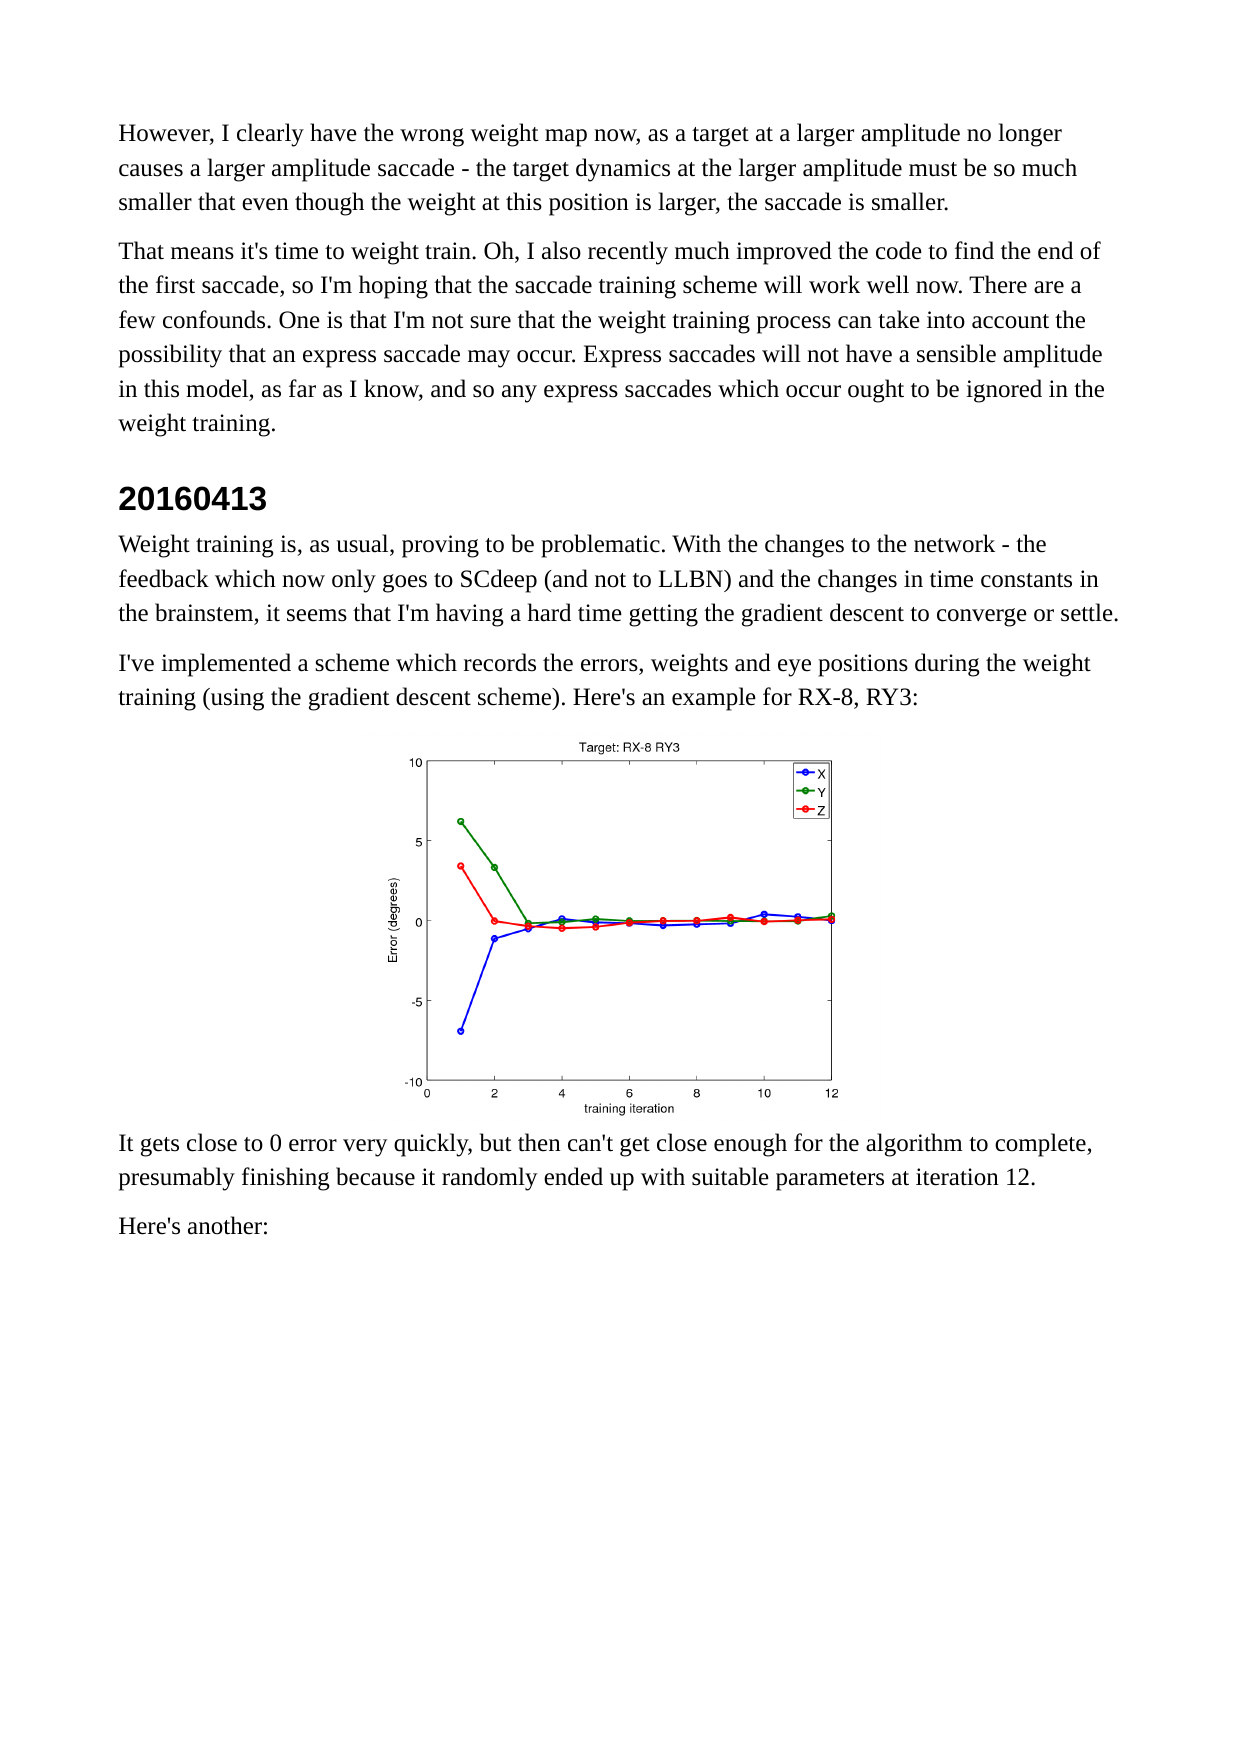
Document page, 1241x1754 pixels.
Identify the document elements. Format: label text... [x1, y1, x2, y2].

text It gets close to 0 error very quickly, but then can't get close enough for the algorithm to complete, presumably finishing because it randomly ended up with suitable parameters at iteration 12. [118, 1123, 1122, 1191]
picture [359, 731, 881, 1123]
text Weight training is, as usual, proving to be problematic. With the changes to the network - the feedback which now only goes to SCdeep (and not to LLBN) and the changes in time constants in the brainstem, it seems that I'm having a hard time getting the gradient descent to converge or settle. [118, 529, 1122, 627]
text I've implemented a scheme which records the errors, weights and eye positions during the weight training (using the gradient descent scheme). Here's an example for RX-8, RY3: [118, 648, 1122, 711]
text However, I clearly have the wrong weight map now, as a target at a larger amplitude no longer causes a larger amplitude saccade - the target dynamics at the larger amplitude must be so much smaller that even though the weight at this position is larger, the saccade is smaller. [118, 118, 1122, 216]
text That means it's time to weight train. Oh, I also recently much improved the code to find the end of the first saccade, so I'm hoping that the saccade training scheme will work well now. There are a few confounds. One is that I'm not sure that the weight training process can take into account the possibility that an express saccade may occur. Express saccades will not have a sensible amplitude in this model, as far as I know, and so any express saccades which occur ought to be ignored in the weight training. [118, 236, 1122, 437]
subtitle 20160413 [118, 478, 1122, 517]
text Here's another: [118, 1211, 1122, 1240]
